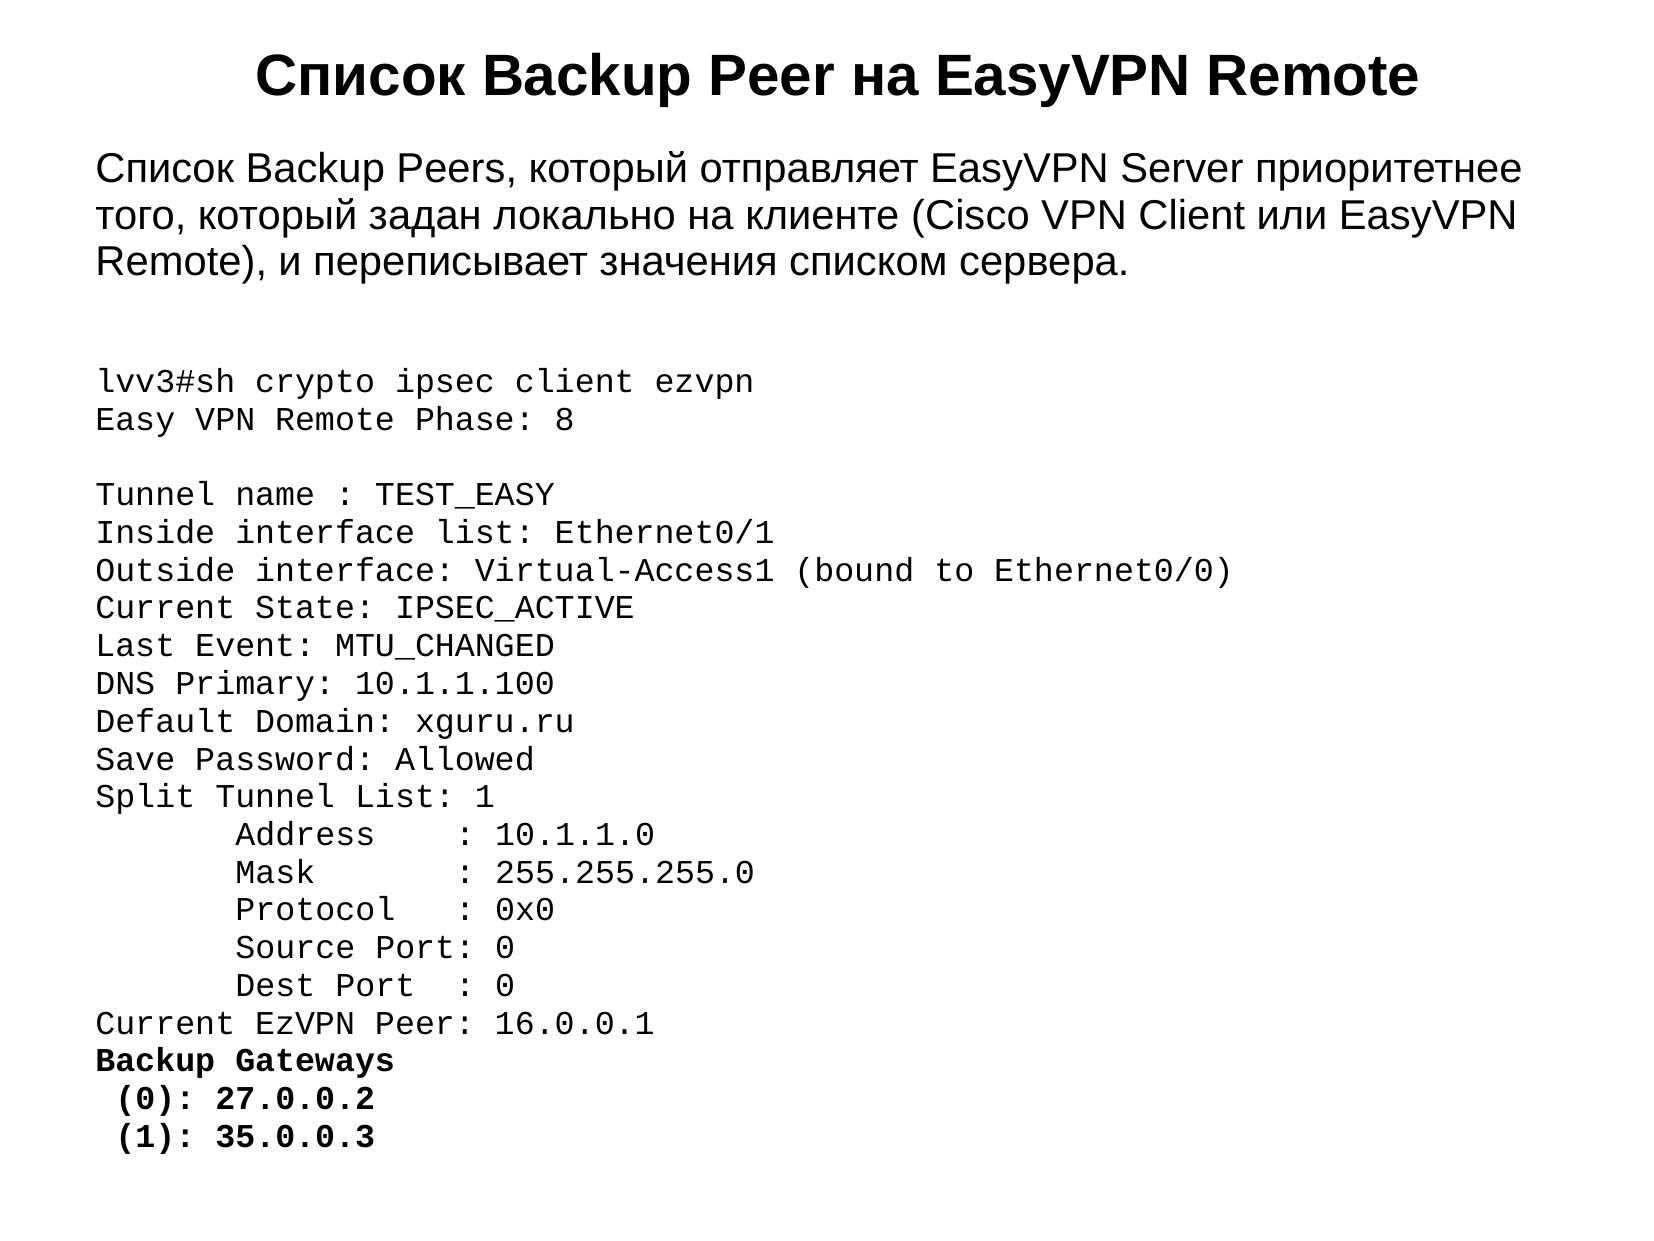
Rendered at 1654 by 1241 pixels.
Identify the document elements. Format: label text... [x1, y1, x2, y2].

list Список Backup Peers, который отправляет EasyVPN Server приоритетнее того, который задан локально на клиенте (Cisco VPN Client или EasyVPN Remote), и переписывает значения списком сервера. lvv3#sh crypto ipsec client ezvpn Easy VPN Remote Phase: 8 Tunnel name : TEST_EASY Inside interface list: Ethernet0/1 Outside interface: Virtual-Access1 (bound to Ethernet0/0) Current State: IPSEC_ACTIVE Last Event: MTU_CHANGED DNS Primary: 10.1.1.100 Default Domain: xguru.ru Save Password: Allowed Split Tunnel List: 1 Address : 10.1.1.0 Mask : 255.255.255.0 Protocol : 0x0 Source Port: 0 Dest Port : 0 Current EzVPN Peer: 16.0.0.1 Backup Gateways (0): 27.0.0.2 (1): 35.0.0.3 [95, 145, 1538, 1216]
text_box Список Backup Peer на EasyVPN Remote [64, 36, 1613, 114]
